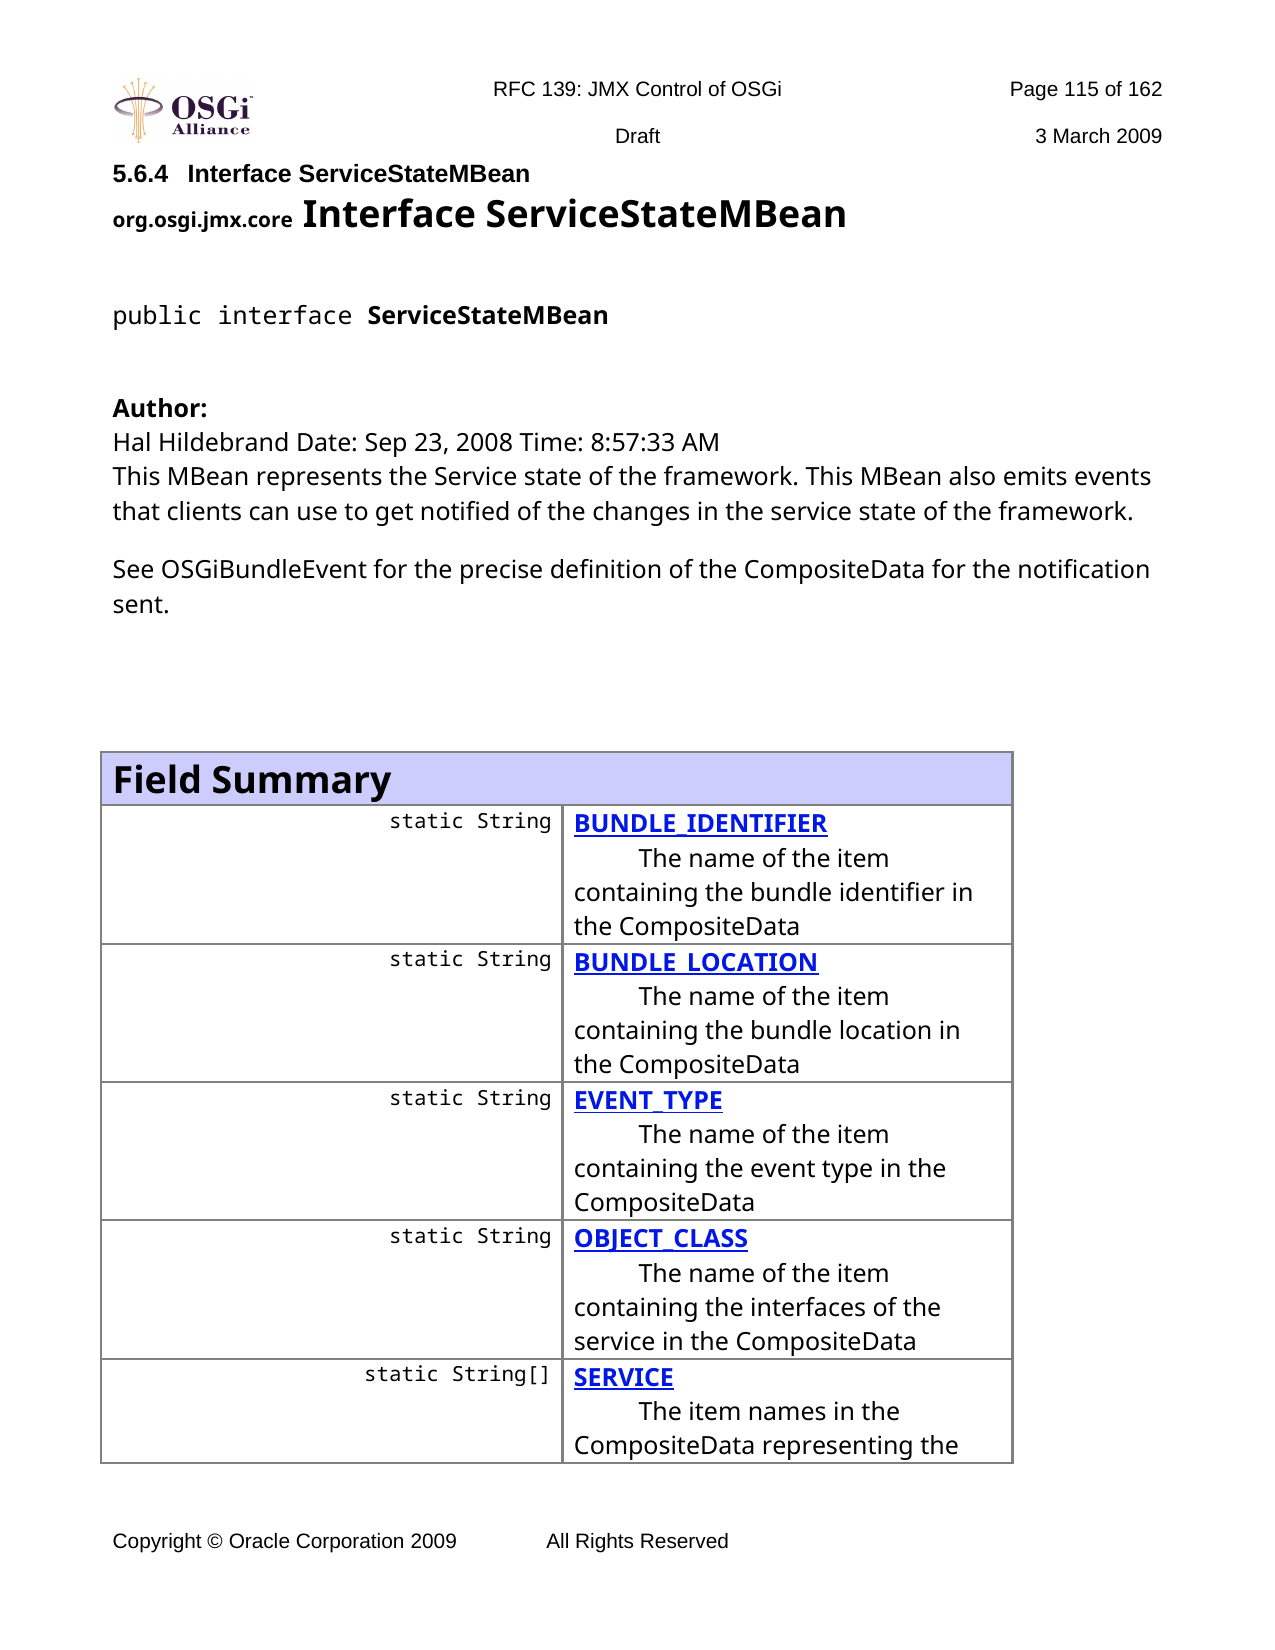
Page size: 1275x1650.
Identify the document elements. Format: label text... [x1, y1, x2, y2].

table_cell BUNDLE_IDENTIFIER The name of the item containing the bundle identifier in the CompositeData [564, 806, 1011, 942]
table_header Field Summary [102, 753, 1011, 804]
table_cell SERVICE The item names in the CompositeData representing the [564, 1360, 1011, 1462]
table_cell static String[] [102, 1360, 561, 1462]
text public interface ServiceStateMBean [112, 298, 1162, 332]
table_cell static String [102, 806, 561, 942]
subtitle Interface ServiceStateMBean [112, 159, 1162, 188]
text org.osgi.jmx.core Interface ServiceStateMBean [112, 188, 1162, 239]
text This MBean represents the Service state of the framework. This MBean also emits events that clients can use to get notified of the changes in the service state of the framework. [112, 459, 1162, 527]
table_cell EVENT_TYPE The name of the item containing the event type in the CompositeData [564, 1083, 1011, 1219]
table_cell static String [102, 945, 561, 1081]
table_cell BUNDLE_LOCATION The name of the item containing the bundle location in the CompositeData [564, 945, 1011, 1081]
text See OSGiBundleEvent for the precise definition of the CompositeData for the notification sent. [112, 552, 1162, 620]
table_cell OBJECT_CLASS The name of the item containing the interfaces of the service in the CompositeData [564, 1221, 1011, 1357]
picture [114, 78, 254, 143]
table_cell static String [102, 1221, 561, 1357]
text Hal Hildebrand Date: Sep 23, 2008 Time: 8:57:33 AM [112, 425, 1162, 459]
text Author: [112, 391, 1162, 425]
table_cell static String [102, 1083, 561, 1219]
